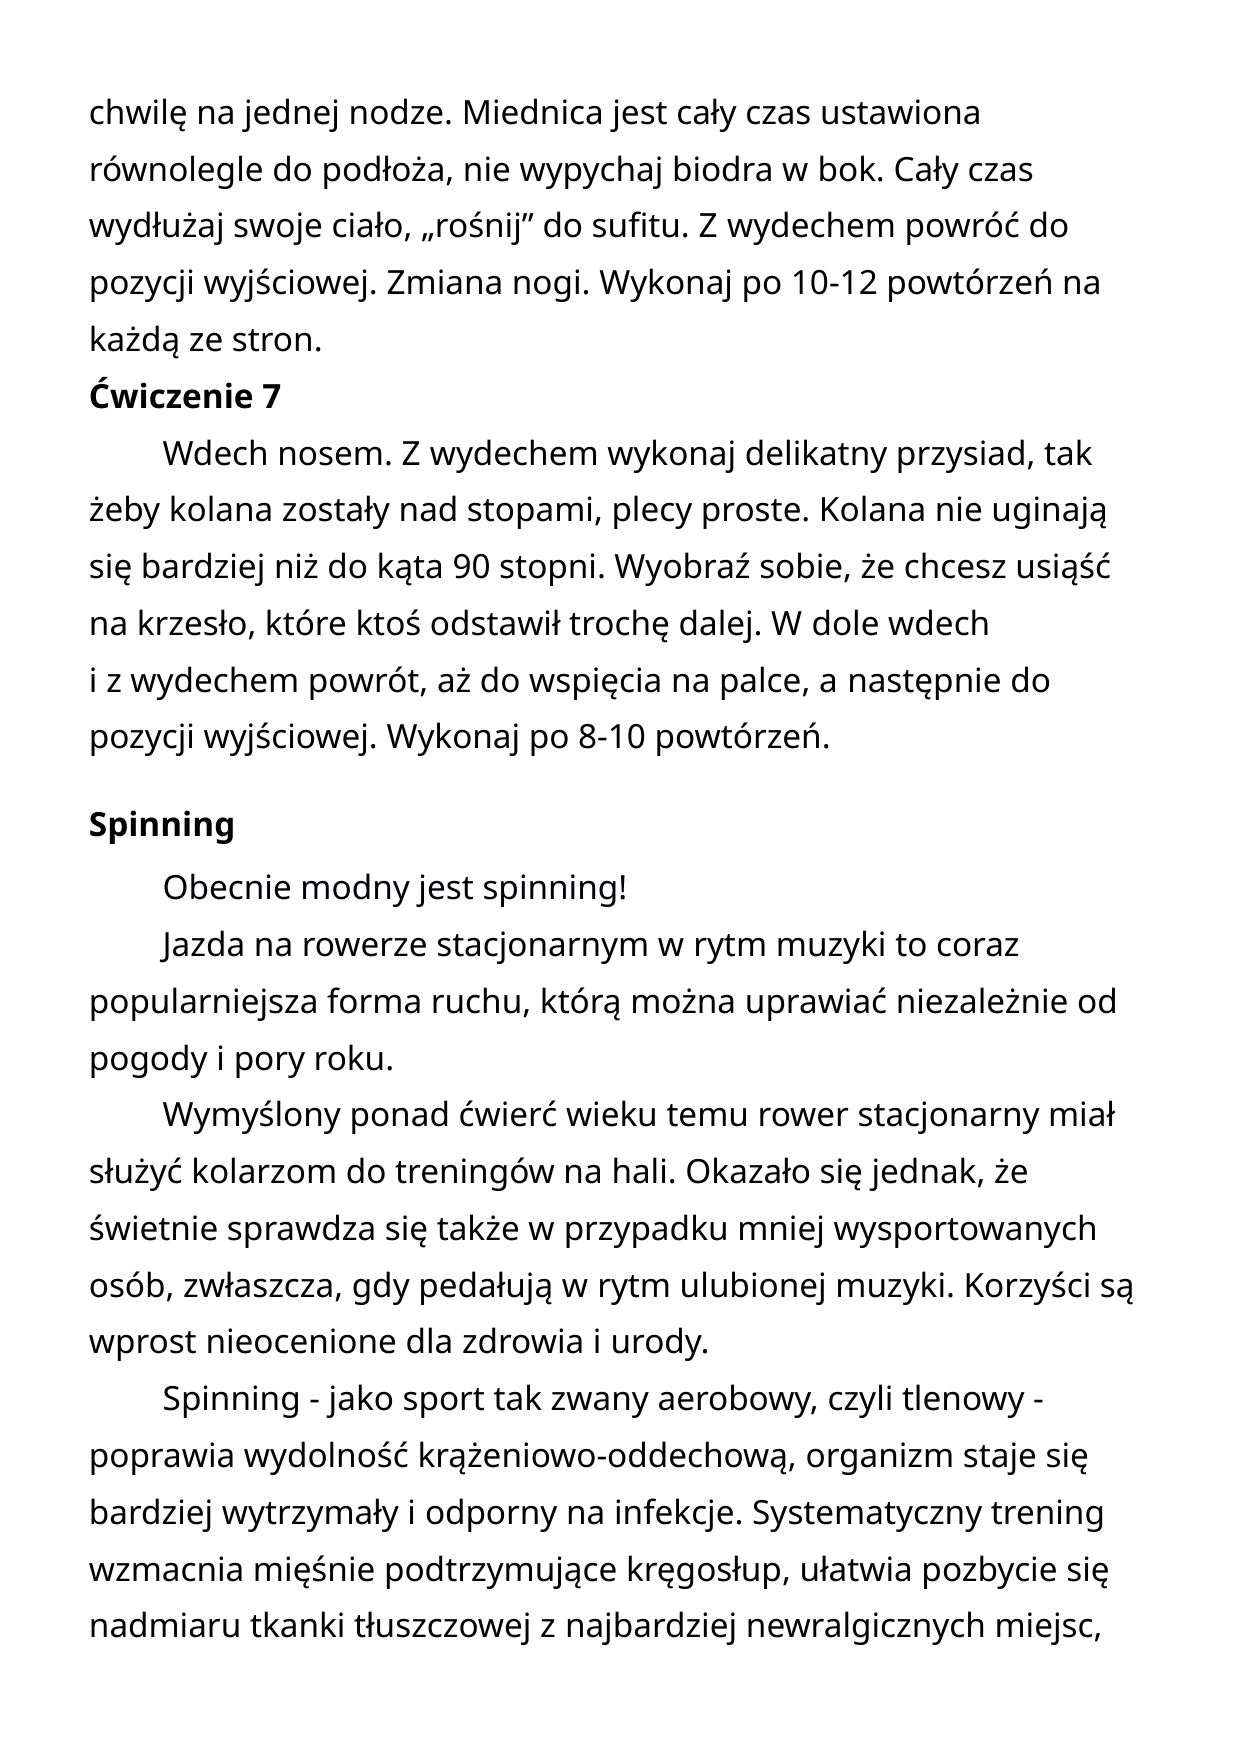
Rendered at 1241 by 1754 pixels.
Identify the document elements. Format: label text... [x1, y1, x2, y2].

text Jazda na rowerze stacjonarnym w rytm muzyki to coraz popularniejsza forma ruchu, którą można uprawiać niezależnie od pogody i pory roku. [89, 921, 1152, 1080]
text chwilę na jednej nodze. Miednica jest cały czas ustawiona równolegle do podłoża, nie wypychaj biodra w bok. Cały czas wydłużaj swoje ciało, „rośnij” do sufitu. Z wydechem powróć do pozycji wyjściowej. Zmiana nogi. Wykonaj po 10-12 powtórzeń na każdą ze stron. [89, 89, 1152, 361]
text Wymyślony ponad ćwierć wieku temu rower stacjonarny miał służyć kolarzom do treningów na hali. Okazało się jednak, że świetnie sprawdza się także w przypadku mniej wysportowanych osób, zwłaszcza, gdy pedałują w rytm ulubionej muzyki. Korzyści są wprost nieocenione dla zdrowia i urody. [89, 1091, 1152, 1364]
text Wdech nosem. Z wydechem wykonaj delikatny przysiad, tak żeby kolana zostały nad stopami, plecy proste. Kolana nie uginają się bardziej niż do kąta 90 stopni. Wyobraź sobie, że chcesz usiąść na krzesło, które ktoś odstawił trochę dalej. W dole wdech i z wydechem powrót, aż do wspięcia na palce, a następnie do pozycji wyjściowej. Wykonaj po 8-10 powtórzeń. [89, 429, 1152, 758]
text Obecnie modny jest spinning! [89, 864, 1152, 909]
text Ćwiczenie 7 [89, 372, 1152, 418]
text Spinning - jako sport tak zwany aerobowy, czyli tlenowy - poprawia wydolność krążeniowo-oddechową, organizm staje się bardziej wytrzymały i odporny na infekcje. Systematyczny trening wzmacnia mięśnie podtrzymujące kręgosłup, ułatwia pozbycie się nadmiaru tkanki tłuszczowej z najbardziej newralgicznych miejsc, [89, 1375, 1152, 1648]
subtitle Spinning [89, 801, 1152, 847]
